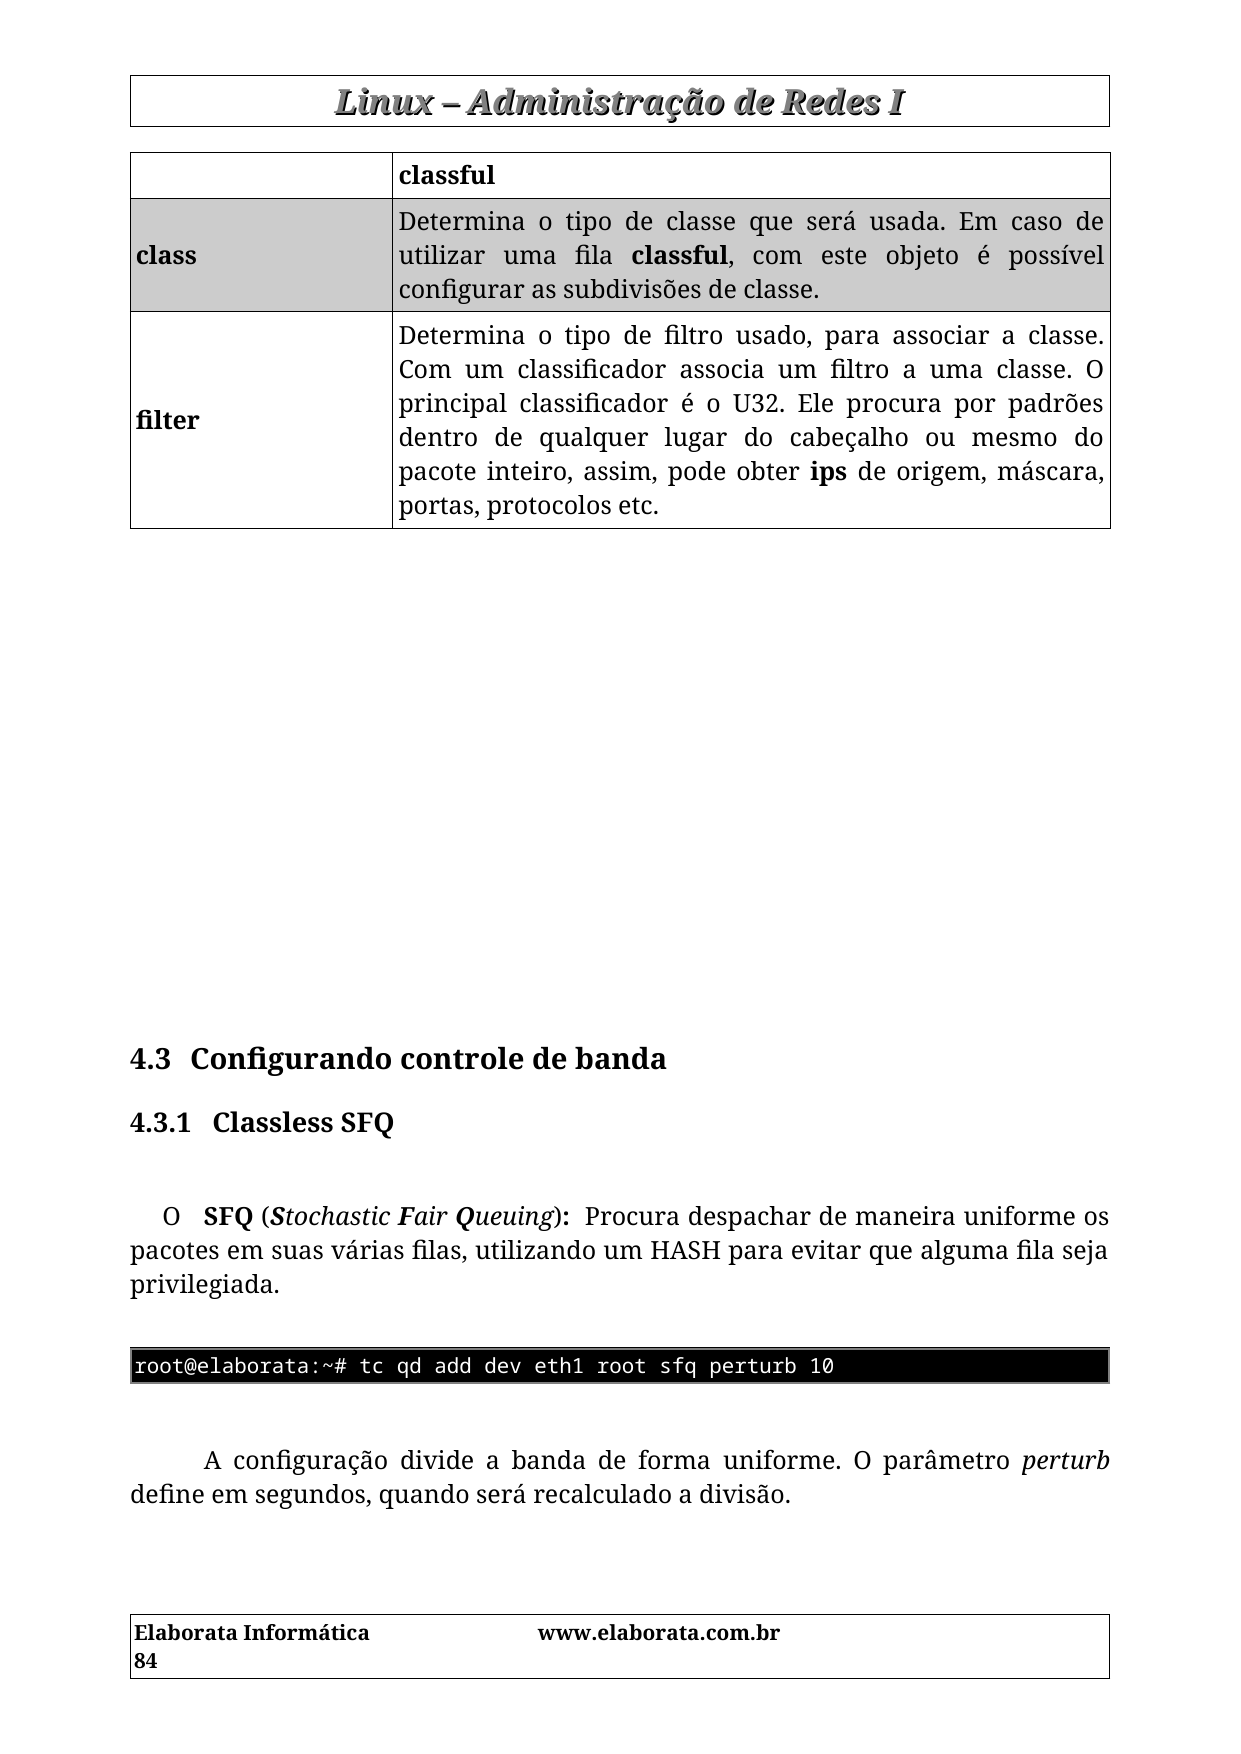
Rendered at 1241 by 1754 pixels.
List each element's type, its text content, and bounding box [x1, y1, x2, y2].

table_cell classful [393, 153, 1110, 198]
text root@elaborata:~# tc qd add dev eth1 root sfq perturb 10 [132, 1350, 1108, 1382]
text O SFQ (Stochastic Fair Queuing): Procura despachar de maneira uniforme os pacotes em suas várias filas, utilizando um HASH para evitar que alguma fila seja privilegiada. [130, 1199, 1110, 1301]
table_cell [131, 153, 392, 198]
subtitle Classless SFQ [130, 1103, 1110, 1140]
text A configuração divide a banda de forma uniforme. O parâmetro perturb define em segundos, quando será recalculado a divisão. [130, 1443, 1110, 1511]
table_cell Determina o tipo de filtro usado, para associar a classe. Com um classificador associa um filtro a uma classe. O principal classificador é o U32. Ele procura por padrões dentro de qualquer lugar do cabeçalho ou mesmo do pacote inteiro, assim, pode obter ips de origem, máscara, portas, protocolos etc. [393, 312, 1110, 527]
table_cell filter [131, 312, 392, 527]
table_cell class [131, 199, 392, 311]
subtitle Configurando controle de banda [130, 1038, 1110, 1078]
table_cell Determina o tipo de classe que será usada. Em caso de utilizar uma fila classful, com este objeto é possível configurar as subdivisões de classe. [393, 199, 1110, 311]
